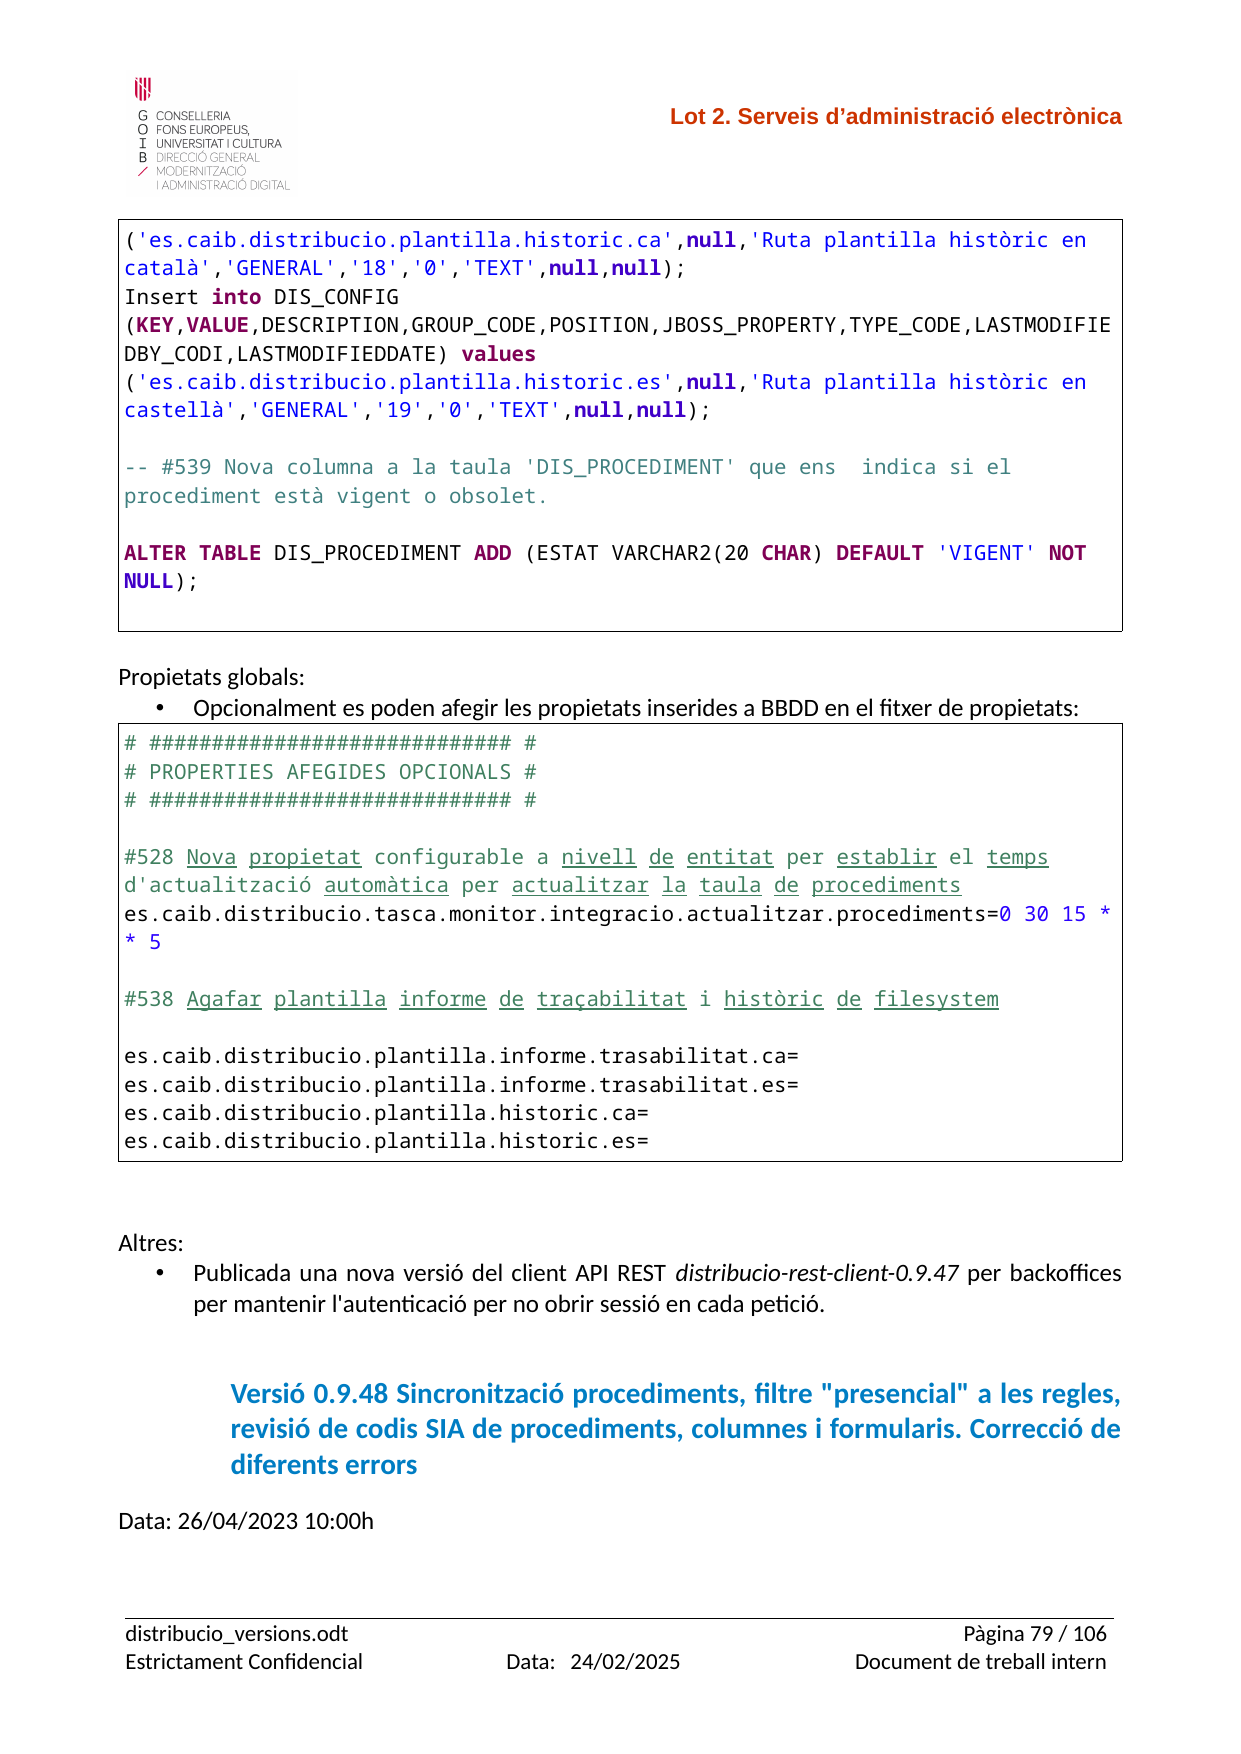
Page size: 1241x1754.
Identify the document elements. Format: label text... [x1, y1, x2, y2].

text Propietats globals: [118, 662, 1122, 692]
table_header # ############################# # # PROPERTIES AFEGIDES OPCIONALS # # ############################# # #528 Nova propietat configurable a nivell de entitat per establir el temps d'actualització automàtica per actualitzar la taula de procediments es.caib.distribucio.tasca.monitor.integracio.actualitzar.procediments=0 30 15 * * 5 #538 Agafar plantilla informe de traçabilitat i històric de filesystem es.caib.distribucio.plantilla.informe.trasabilitat.ca= es.caib.distribucio.plantilla.informe.trasabilitat.es= es.caib.distribucio.plantilla.historic.ca= es.caib.distribucio.plantilla.historic.es= [119, 724, 1122, 1161]
list Opcionalment es poden afegir les propietats inserides a BBDD en el fitxer de propietats: [156, 692, 1122, 723]
subtitle Versió 0.9.48 Sincronització procediments, filtre "presencial" a les regles, revisió de codis SIA de procediments, columnes i formularis. Correcció de diferents errors [153, 1375, 1122, 1482]
text Altres: [118, 1227, 1122, 1257]
list Publicada una nova versió del client API REST distribucio-rest-client-0.9.47 per backoffices per mantenir l'autenticació per no obrir sessió en cada petició. [156, 1257, 1122, 1318]
picture [126, 70, 299, 197]
text Data: 26/04/2023 10:00h [118, 1505, 1122, 1536]
table_header ('es.caib.distribucio.plantilla.historic.ca',null,'Ruta plantilla històric en català','GENERAL','18','0','TEXT',null,null); Insert into DIS_CONFIG (KEY,VALUE,DESCRIPTION,GROUP_CODE,POSITION,JBOSS_PROPERTY,TYPE_CODE,LASTMODIFIEDBY_CODI,LASTMODIFIEDDATE) values ('es.caib.distribucio.plantilla.historic.es',null,'Ruta plantilla històric en castellà','GENERAL','19','0','TEXT',null,null); -- #539 Nova columna a la taula 'DIS_PROCEDIMENT' que ens indica si el procediment està vigent o obsolet. ALTER TABLE DIS_PROCEDIMENT ADD (ESTAT VARCHAR2(20 CHAR) DEFAULT 'VIGENT' NOT NULL); [119, 220, 1122, 631]
